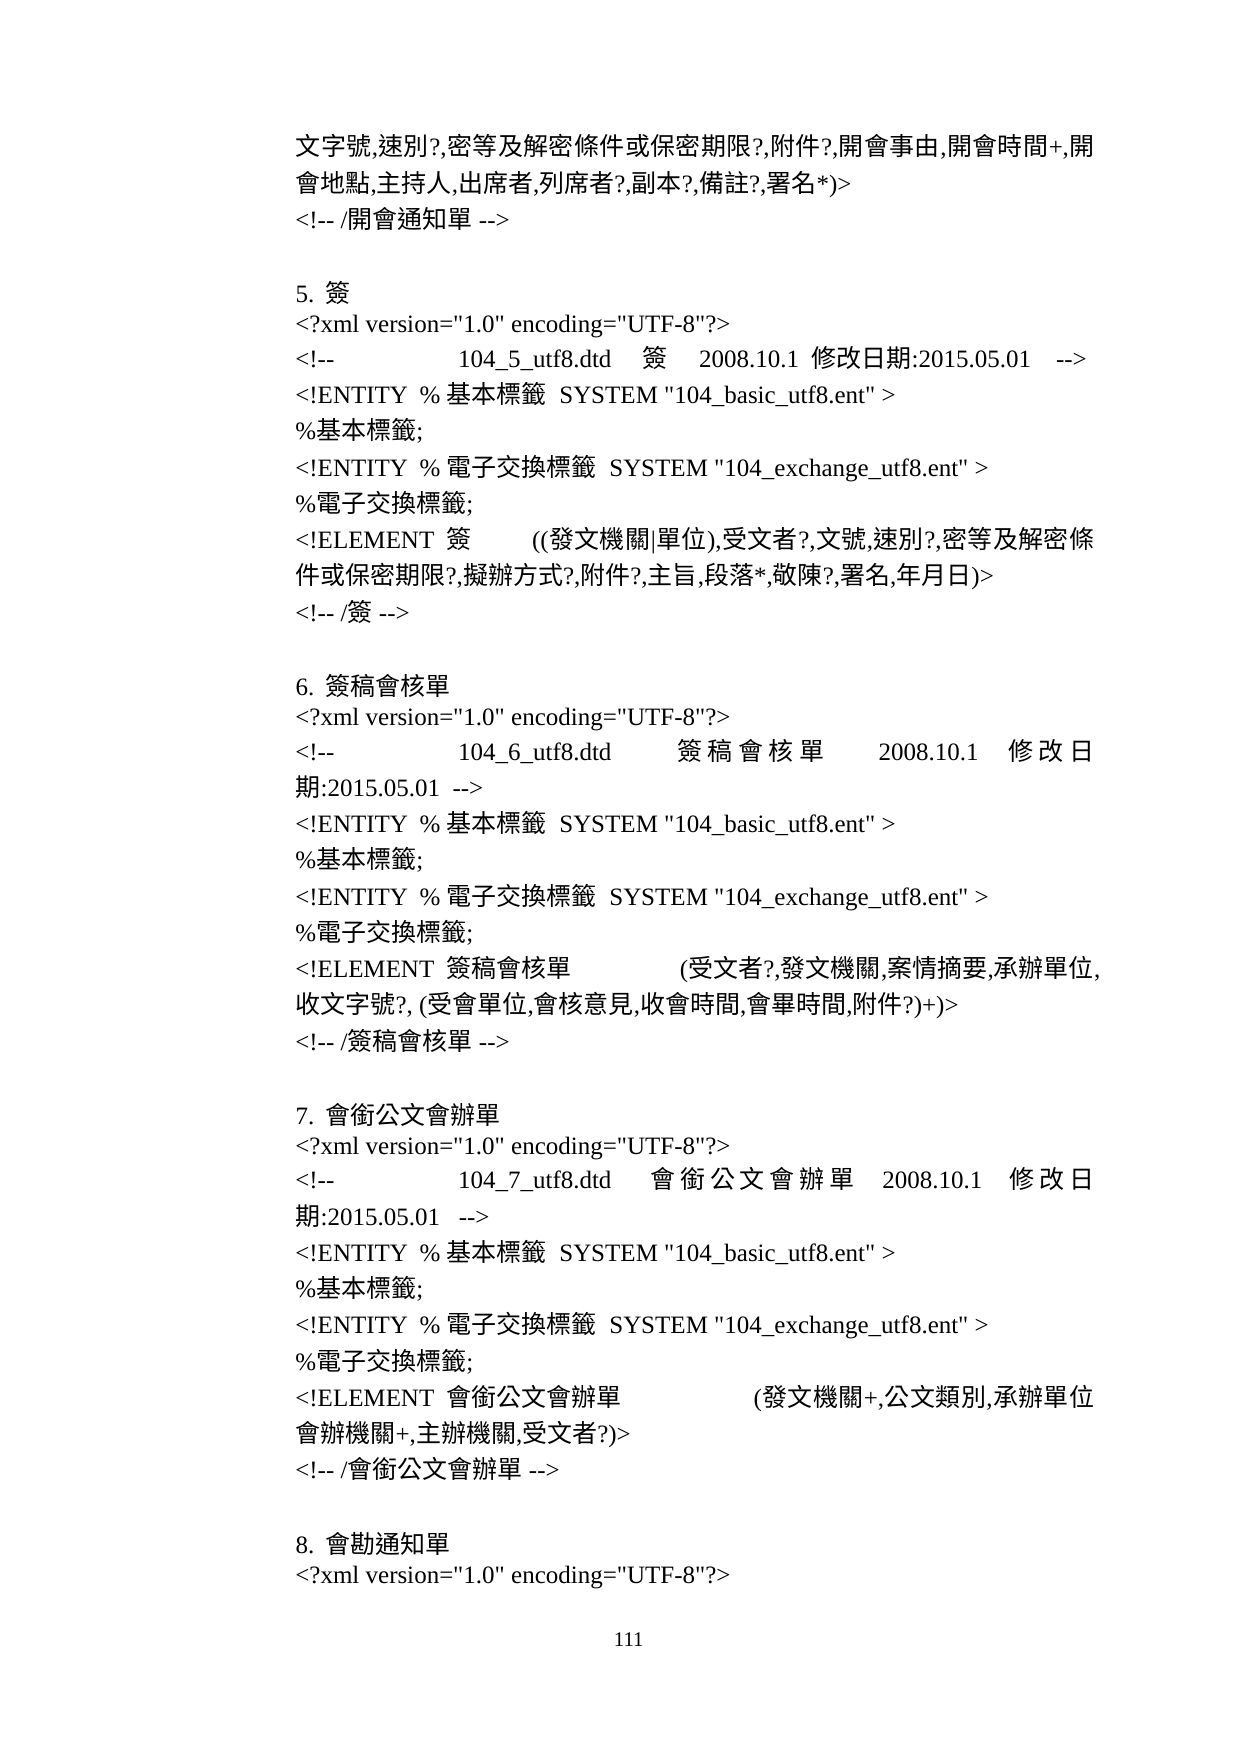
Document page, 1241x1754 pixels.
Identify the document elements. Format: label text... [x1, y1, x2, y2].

text <?xml version="1.0" encoding="UTF-8"?> [295, 1561, 1094, 1589]
text <!ELEMENT 簽 ((發文機關|單位),受文者?,文號,速別?,密等及解密條件或保密期限?,擬辦方式?,附件?,主旨,段落*,敬陳?,署名,年月日)> [295, 519, 1094, 592]
text <!-- 104_6_utf8.dtd 簽稿會核單 2008.10.1 修改日期:2015.05.01 --> [295, 731, 1094, 803]
text %基本標籤; [295, 411, 1094, 447]
text %基本標籤; [295, 1269, 1094, 1305]
text <!ELEMENT 簽稿會核單 (受文者?,發文機關,案情摘要,承辦單位,收文字號?, (受會單位,會核意見,收會時間,會畢時間,附件?)+)> [295, 948, 1094, 1021]
text <!ENTITY % 電子交換標籤 SYSTEM "104_exchange_utf8.ent" > [295, 1305, 1094, 1341]
subtitle 會勘通知單 [295, 1524, 1094, 1561]
text <?xml version="1.0" encoding="UTF-8"?> [295, 1132, 1094, 1160]
text <!ENTITY % 基本標籤 SYSTEM "104_basic_utf8.ent" > [295, 803, 1094, 840]
text <!-- 104_5_utf8.dtd 簽 2008.10.1 修改日期:2015.05.01 --> [295, 338, 1094, 374]
text <!-- /簽 --> [295, 592, 1094, 628]
text <!-- /簽稿會核單 --> [295, 1021, 1094, 1057]
text <!-- /會銜公文會辦單 --> [295, 1450, 1094, 1486]
text %電子交換標籤; [295, 912, 1094, 948]
subtitle 會銜公文會辦單 [295, 1095, 1094, 1132]
text <!ENTITY % 基本標籤 SYSTEM "104_basic_utf8.ent" > [295, 1232, 1094, 1269]
text <!ENTITY % 電子交換標籤 SYSTEM "104_exchange_utf8.ent" > [295, 876, 1094, 912]
text <!-- 104_7_utf8.dtd 會銜公文會辦單 2008.10.1 修改日期:2015.05.01 --> [295, 1160, 1094, 1232]
text %電子交換標籤; [295, 1341, 1094, 1377]
text <?xml version="1.0" encoding="UTF-8"?> [295, 311, 1094, 338]
text <?xml version="1.0" encoding="UTF-8"?> [295, 703, 1094, 731]
text <!ENTITY % 電子交換標籤 SYSTEM "104_exchange_utf8.ent" > [295, 447, 1094, 483]
subtitle 簽 [295, 273, 1094, 311]
text <!ENTITY % 基本標籤 SYSTEM "104_basic_utf8.ent" > [295, 374, 1094, 411]
subtitle 簽稿會核單 [295, 666, 1094, 703]
text <!ELEMENT 會銜公文會辦單 (發文機關+,公文類別,承辦單位,會辦機關+,主辦機關,受文者?)> [295, 1377, 1094, 1450]
text %電子交換標籤; [295, 483, 1094, 519]
text <!-- /開會通知單 --> [295, 199, 1094, 236]
text %基本標籤; [295, 840, 1094, 876]
text 文字號,速別?,密等及解密條件或保密期限?,附件?,開會事由,開會時間+,開會地點,主持人,出席者,列席者?,副本?,備註?,署名*)> [295, 127, 1094, 199]
